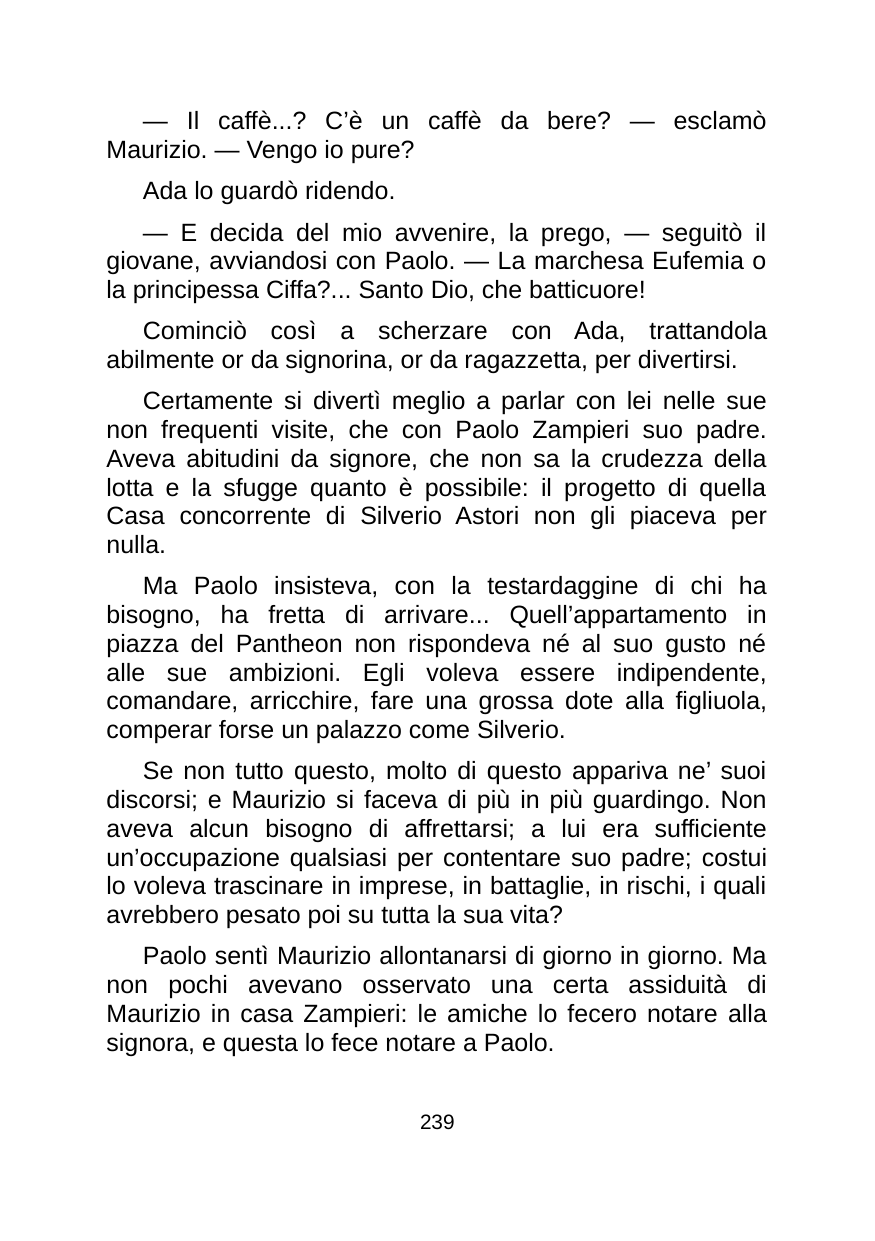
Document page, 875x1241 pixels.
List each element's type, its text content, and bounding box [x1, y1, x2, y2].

text Ma Paolo insisteva, con la testardaggine di chi ha bisogno, ha fretta di arrivare... Quell’appartamento in piazza del Pantheon non rispondeva né al suo gusto né alle sue ambizioni. Egli voleva essere indipendente, comandare, arricchire, fare una grossa dote alla figliuola, comperar forse un palazzo come Silverio. [106, 571, 768, 744]
text Paolo sentì Maurizio allontanarsi di giorno in giorno. Ma non pochi avevano osservato una certa assiduità di Maurizio in casa Zampieri: le amiche lo fecero notare alla signora, e questa lo fece notare a Paolo. [106, 941, 768, 1056]
text — E decida del mio avvenire, la prego, — seguitò il giovane, avviandosi con Paolo. — La marchesa Eufemia o la principessa Ciffa?... Santo Dio, che batticuore! [106, 217, 768, 304]
text Certamente si divertì meglio a parlar con lei nelle sue non frequenti visite, che con Paolo Zampieri suo padre. Aveva abitudini da signore, che non sa la crudezza della lotta e la sfugge quanto è possibile: il progetto di quella Casa concorrente di Silverio Astori non gli piaceva per nulla. [106, 386, 768, 559]
text Ada lo guardò ridendo. [106, 176, 768, 205]
text Se non tutto questo, molto di questo appariva ne’ suoi discorsi; e Maurizio si faceva di più in più guardingo. Non aveva alcun bisogno di affrettarsi; a lui era sufficiente un’occupazione qualsiasi per contentare suo padre; costui lo voleva trascinare in imprese, in battaglie, in rischi, i quali avrebbero pesato poi su tutta la sua vita? [106, 756, 768, 929]
text — Il caffè...? C’è un caffè da bere? — esclamò Maurizio. — Vengo io pure? [106, 106, 768, 164]
text Cominciò così a scherzare con Ada, trattandola abilmente or da signorina, or da ragazzetta, per divertirsi. [106, 316, 768, 374]
